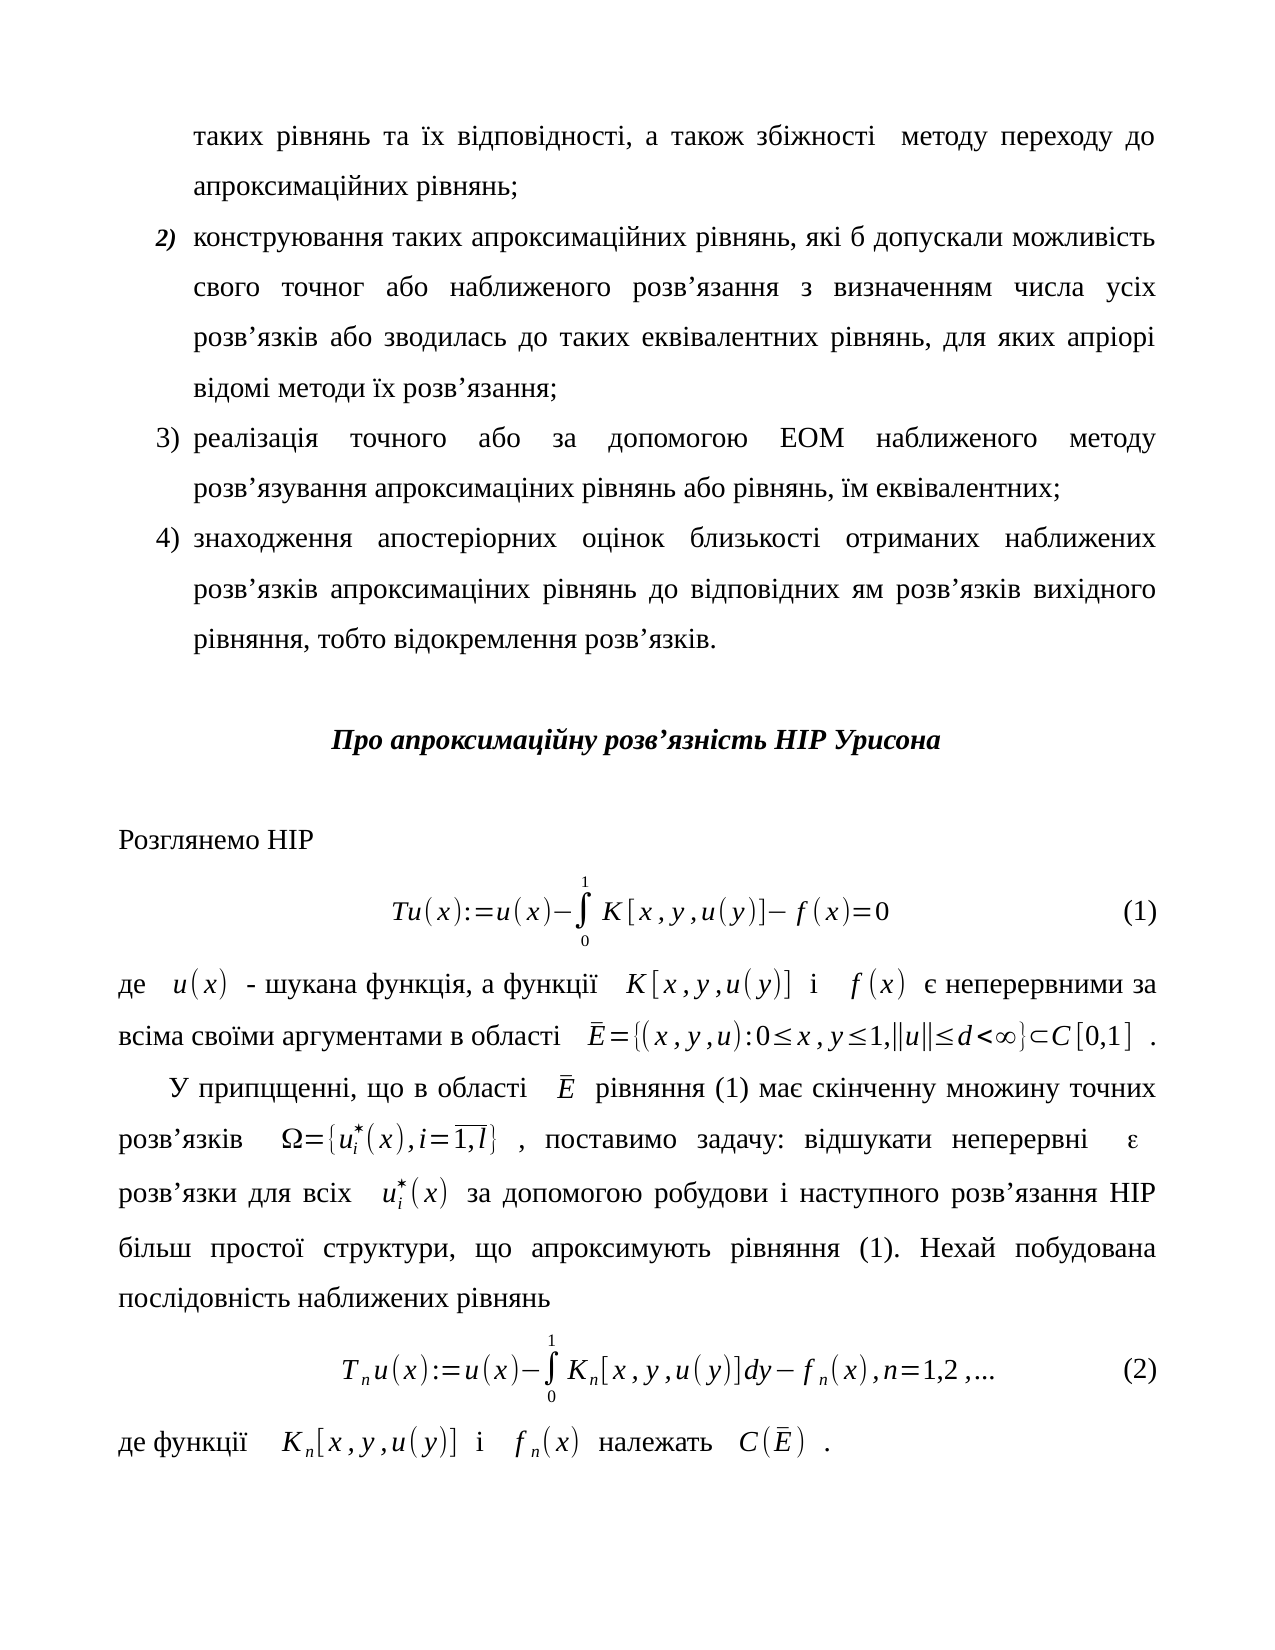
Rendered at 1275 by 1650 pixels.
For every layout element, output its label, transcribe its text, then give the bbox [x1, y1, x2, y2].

text Про апроксимаційну розв’язність НІР Урисона [118, 722, 1157, 755]
list конструювання таких апроксимаційних рівнянь, які б допускали можливість свого точног або наближеного розв’язання з визначенням числа усіх розв’язків або зводилась до таких еквівалентних рівнянь, для яких апріорі відомі методи їх розв’язання; [156, 219, 1157, 403]
list таких рівнянь та їх відповідності, а також збіжності методу переходу до апроксимаційних рівнянь; [156, 118, 1157, 202]
text де функції і належать . [118, 1424, 1157, 1462]
text де - шукана функція, а функції і є неперервними за всіма своїми аргументами в області . [118, 966, 1157, 1054]
text У припцщенні, що в області рівняння (1) має скінченну множину точних розв’язків , поставимо задачу: відшукати неперервні розв’язки для всіх за допомогою робудови і наступного розв’язання НІР більш простої структури, що апроксимують рівняння (1). Нехай побудована послідовність наближених рівнянь [118, 1070, 1157, 1314]
list знаходження апостеріорних оцінок близькості отриманих наближених розв’язків апроксимаціних рівнянь до відповідних ям розв’язків вихідного рівняння, тобто відокремлення розв’язків. [156, 521, 1157, 655]
text (2) [118, 1331, 1157, 1407]
list реалізація точного або за допомогою ЕОМ наближеного методу розв’язування апроксимаціних рівнянь або рівнянь, їм еквівалентних; [156, 420, 1157, 504]
text Розглянемо НІР [118, 822, 1157, 856]
text (1) [118, 873, 1157, 949]
